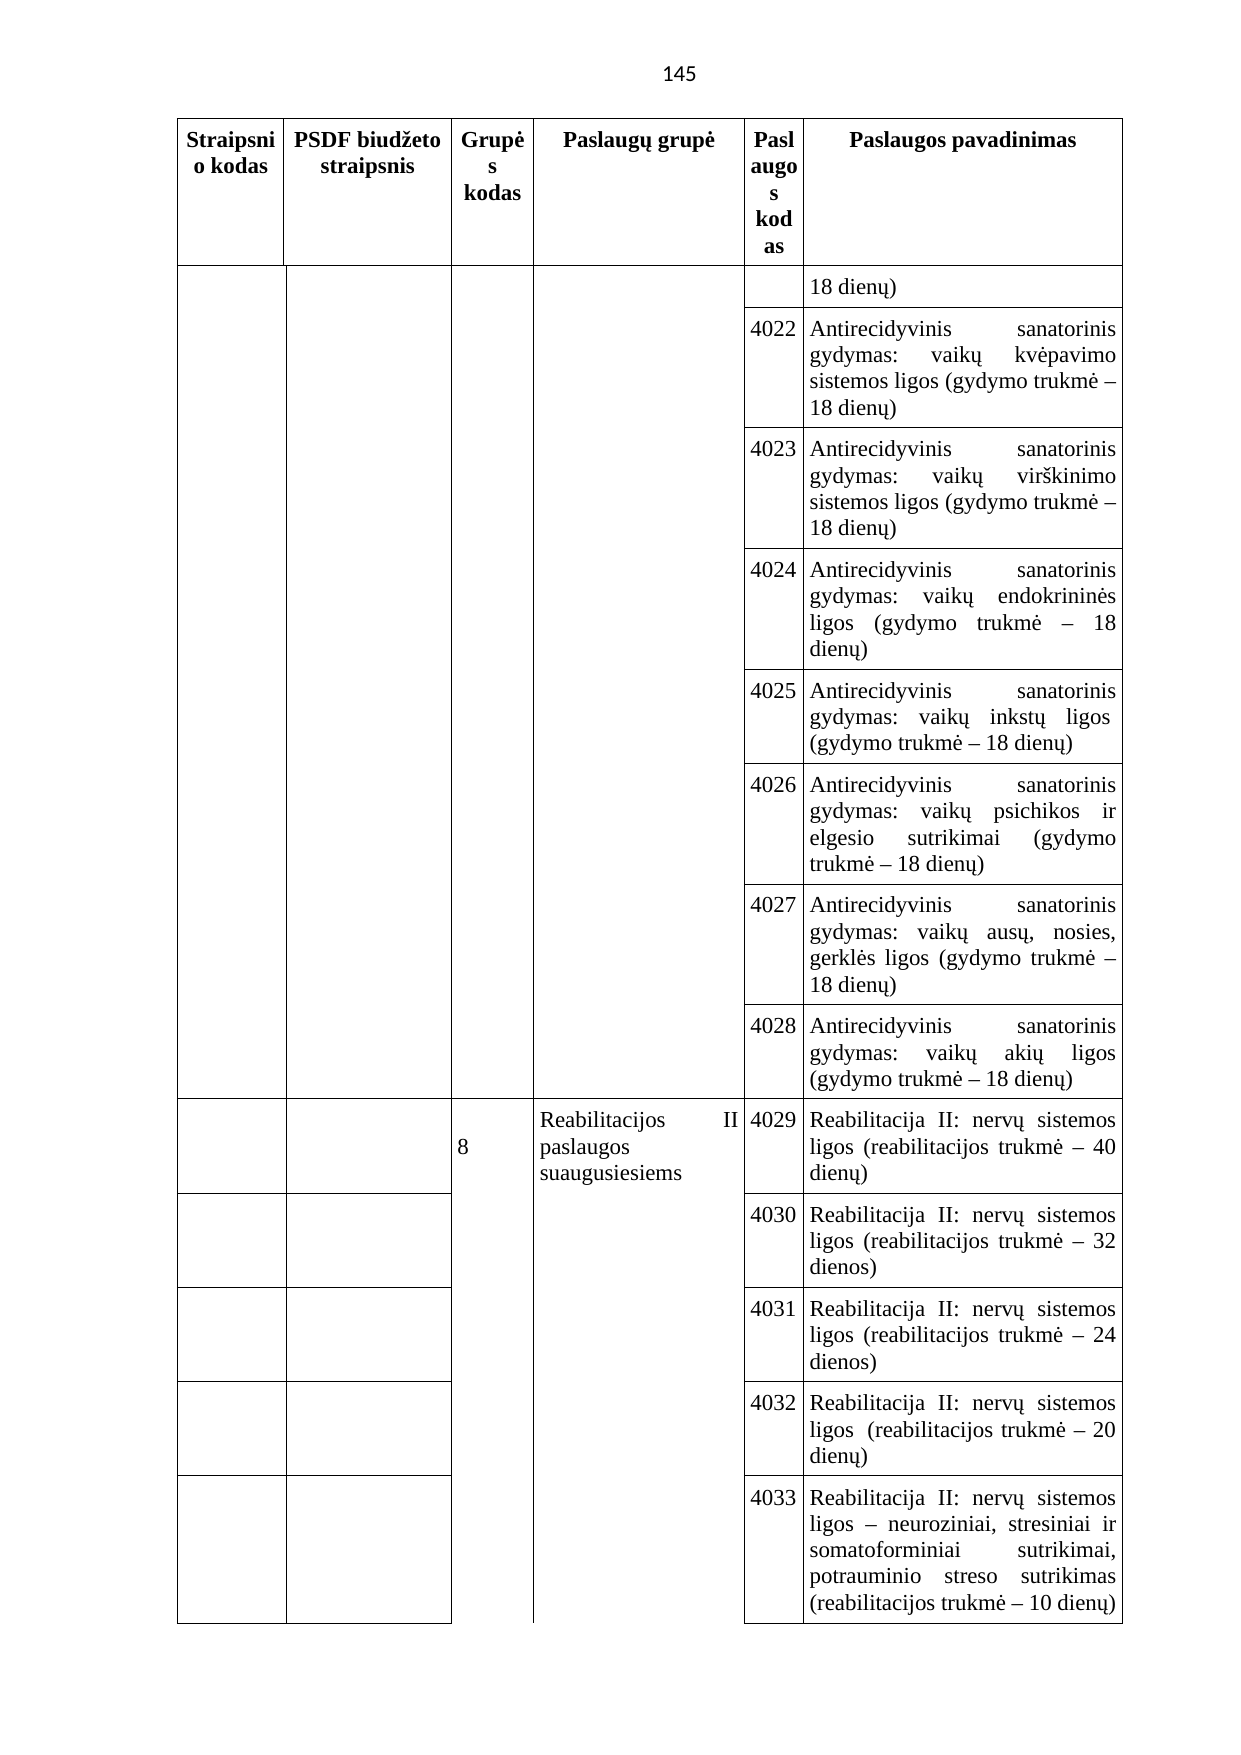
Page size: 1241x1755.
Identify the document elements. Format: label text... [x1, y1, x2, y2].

table_header Paslaugų grupė [534, 119, 744, 265]
table_cell 4027 [745, 885, 803, 1004]
table_cell [534, 266, 744, 307]
table_cell [178, 763, 286, 883]
table_cell [534, 548, 744, 668]
table_cell Antirecidyvinis sanatorinis gydymas: vaikų endokrininės ligos (gydymo trukmė – 18 dienų) [804, 549, 1122, 668]
table_cell [534, 763, 744, 883]
table_cell [178, 548, 286, 668]
table_cell [534, 884, 744, 1004]
table_cell Antirecidyvinis sanatorinis gydymas: vaikų inkstų ligos (gydymo trukmė – 18 dienų) [804, 670, 1122, 763]
table_cell [287, 669, 451, 763]
table_cell [534, 1381, 744, 1475]
table_cell [178, 1476, 286, 1622]
table_cell [178, 884, 286, 1004]
table_cell 4031 [745, 1288, 803, 1381]
table_cell [287, 1476, 451, 1622]
table_header Straipsnio kodas [178, 119, 283, 265]
table_cell [287, 1004, 451, 1098]
table_cell [178, 266, 286, 307]
table_cell [452, 427, 533, 548]
table_cell [287, 1288, 451, 1381]
table_cell [178, 1099, 286, 1193]
table_cell [452, 1475, 533, 1622]
table_cell 4023 [745, 428, 803, 548]
table_cell 4026 [745, 764, 803, 883]
table_cell [452, 763, 533, 883]
table_header Paslaugos kodas [745, 119, 803, 265]
table_cell 4029 [745, 1099, 803, 1193]
table_cell [452, 1381, 533, 1475]
table_cell [452, 548, 533, 668]
table_cell [287, 763, 451, 883]
table_header Grupės kodas [452, 119, 533, 265]
table_cell Antirecidyvinis sanatorinis gydymas: vaikų akių ligos (gydymo trukmė – 18 dienų) [804, 1005, 1122, 1098]
table_cell [178, 307, 286, 427]
table_cell [287, 884, 451, 1004]
table_cell 8 [452, 1099, 533, 1193]
table_header Paslaugos pavadinimas [804, 119, 1122, 265]
table_cell [452, 266, 533, 307]
table_cell Reabilitacija II: nervų sistemos ligos (reabilitacijos trukmė – 24 dienos) [804, 1288, 1122, 1381]
table_cell Antirecidyvinis sanatorinis gydymas: vaikų psichikos ir elgesio sutrikimai (gydymo trukmė – 18 dienų) [804, 764, 1122, 883]
table_cell [452, 1287, 533, 1381]
table_cell [287, 548, 451, 668]
table_cell Reabilitacija II: nervų sistemos ligos (reabilitacijos trukmė – 32 dienos) [804, 1194, 1122, 1287]
table_cell [534, 1475, 744, 1622]
table_cell [178, 1382, 286, 1475]
table_cell [534, 307, 744, 427]
table_cell 4032 [745, 1382, 803, 1475]
table_header PSDF biudžeto straipsnis [284, 119, 451, 265]
table_cell [534, 669, 744, 763]
table_cell [745, 266, 803, 307]
table_cell 4022 [745, 308, 803, 427]
table_cell [452, 307, 533, 427]
table_cell [534, 1287, 744, 1381]
table_cell [452, 1193, 533, 1287]
table_cell [178, 1288, 286, 1381]
table_cell Antirecidyvinis sanatorinis gydymas: vaikų virškinimo sistemos ligos (gydymo trukmė – 18 dienų) [804, 428, 1122, 548]
table_cell [287, 1194, 451, 1287]
table_cell Reabilitacijos II paslaugos suaugusiesiems [534, 1099, 744, 1193]
table_cell [452, 1004, 533, 1098]
table_cell [287, 427, 451, 548]
table_cell Reabilitacija II: nervų sistemos ligos (reabilitacijos trukmė – 40 dienų) [804, 1099, 1122, 1193]
table_cell 18 dienų) [804, 266, 1122, 307]
table_cell Antirecidyvinis sanatorinis gydymas: vaikų ausų, nosies, gerklės ligos (gydymo trukmė – 18 dienų) [804, 885, 1122, 1004]
table_cell Reabilitacija II: nervų sistemos ligos (reabilitacijos trukmė – 20 dienų) [804, 1382, 1122, 1475]
table_cell [287, 307, 451, 427]
table_cell Antirecidyvinis sanatorinis gydymas: vaikų kvėpavimo sistemos ligos (gydymo trukmė – 18 dienų) [804, 308, 1122, 427]
table_cell [178, 427, 286, 548]
table_cell [534, 427, 744, 548]
table_cell [287, 266, 451, 307]
table_cell [452, 884, 533, 1004]
table_cell Reabilitacija II: nervų sistemos ligos – neuroziniai, stresiniai ir somatoforminiai sutrikimai, potrauminio streso sutrikimas (reabilitacijos trukmė – 10 dienų) [804, 1476, 1122, 1622]
table_cell [287, 1382, 451, 1475]
table_cell [452, 669, 533, 763]
table_cell 4028 [745, 1005, 803, 1098]
table_cell [178, 1004, 286, 1098]
table_cell [178, 669, 286, 763]
table_cell [534, 1193, 744, 1287]
table_cell 4024 [745, 549, 803, 668]
table_cell 4025 [745, 670, 803, 763]
table_cell 4033 [745, 1476, 803, 1622]
table_cell [534, 1004, 744, 1098]
table_cell [287, 1099, 451, 1193]
table_cell [178, 1194, 286, 1287]
table_cell 4030 [745, 1194, 803, 1287]
